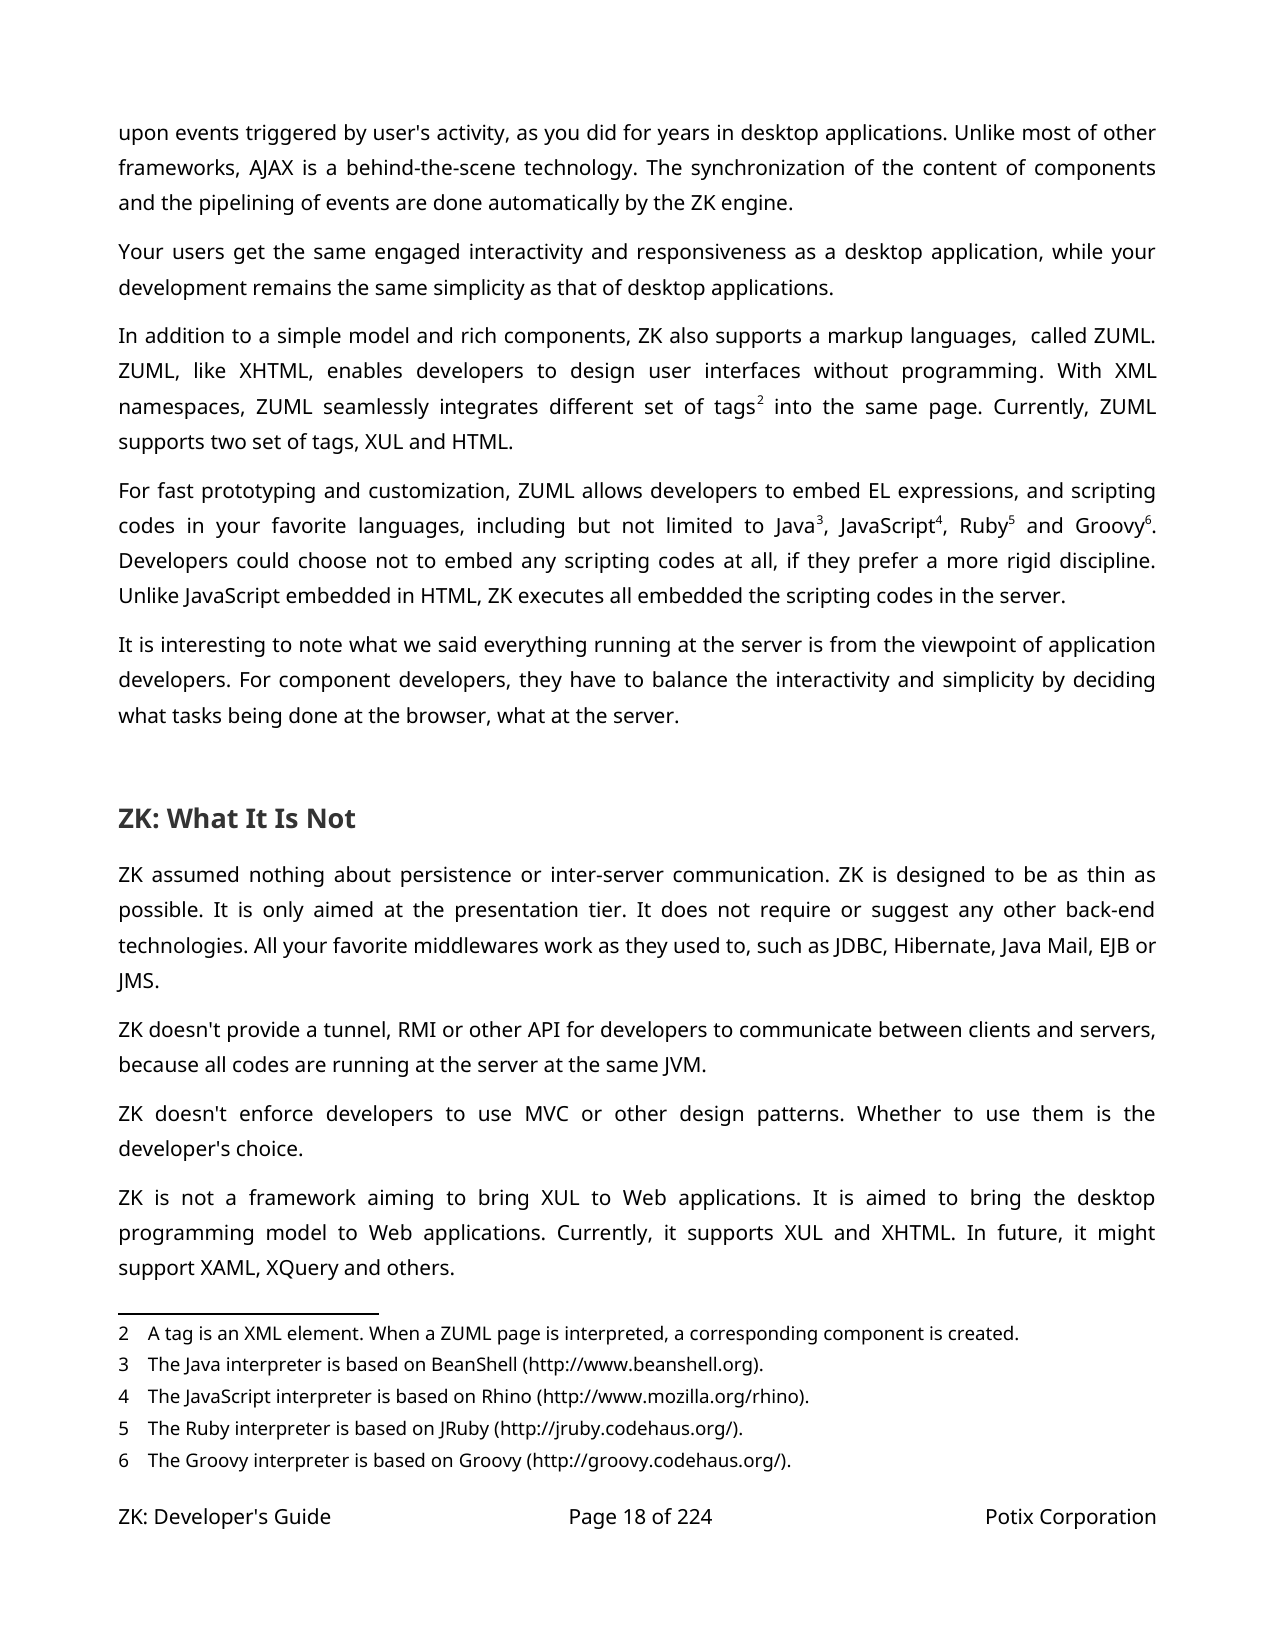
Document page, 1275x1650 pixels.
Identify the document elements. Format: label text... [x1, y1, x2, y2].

text ZK doesn't provide a tunnel, RMI or other API for developers to communicate between clients and servers, because all codes are running at the server at the same JVM. [118, 1015, 1157, 1078]
text ZK doesn't enforce developers to use MVC or other design patterns. Whether to use them is the developer's choice. [118, 1099, 1157, 1162]
text For fast prototyping and customization, ZUML allows developers to embed EL expressions, and scripting codes in your favorite languages, including but not limited to Java, JavaScript, Ruby and Groovy. Developers could choose not to embed any scripting codes at all, if they prefer a more rigid discipline. Unlike JavaScript embedded in HTML, ZK executes all embedded the scripting codes in the server. [118, 476, 1157, 610]
text ZK assumed nothing about persistence or inter-server communication. ZK is designed to be as thin as possible. It is only aimed at the presentation tier. It does not require or suggest any other back-end technologies. All your favorite middlewares work as they used to, such as JDBC, Hibernate, Java Mail, EJB or JMS. [118, 860, 1157, 994]
text The Java interpreter is based on BeanShell (http://www.beanshell.org). [118, 1352, 1157, 1377]
text upon events triggered by user's activity, as you did for years in desktop applications. Unlike most of other frameworks, AJAX is a behind-the-scene technology. The synchronization of the content of components and the pipelining of events are done automatically by the ZK engine. [118, 118, 1157, 217]
text The JavaScript interpreter is based on Rhino (http://www.mozilla.org/rhino). [118, 1384, 1157, 1409]
text In addition to a simple model and rich components, ZK also supports a markup languages, called ZUML. ZUML, like XHTML, enables developers to design user interfaces without programming. With XML namespaces, ZUML seamlessly integrates different set of tags into the same page. Currently, ZUML supports two set of tags, XUL and HTML. [118, 321, 1157, 455]
text The Groovy interpreter is based on Groovy (http://groovy.codehaus.org/). [118, 1447, 1157, 1473]
text ZK is not a framework aiming to bring XUL to Web applications. It is aimed to bring the desktop programming model to Web applications. Currently, it supports XUL and XHTML. In future, it might support XAML, XQuery and others. [118, 1183, 1157, 1282]
text The Ruby interpreter is based on JRuby (http://jruby.codehaus.org/). [118, 1416, 1157, 1441]
subtitle ZK: What It Is Not [118, 800, 1157, 837]
text Your users get the same engaged interactivity and responsiveness as a desktop application, while your development remains the same simplicity as that of desktop applications. [118, 237, 1157, 301]
text A tag is an XML element. When a ZUML page is interpreted, a corresponding component is created. [118, 1320, 1157, 1345]
text It is interesting to note what we said everything running at the server is from the viewpoint of application developers. For component developers, they have to balance the interactivity and simplicity by deciding what tasks being done at the browser, what at the server. [118, 630, 1157, 729]
